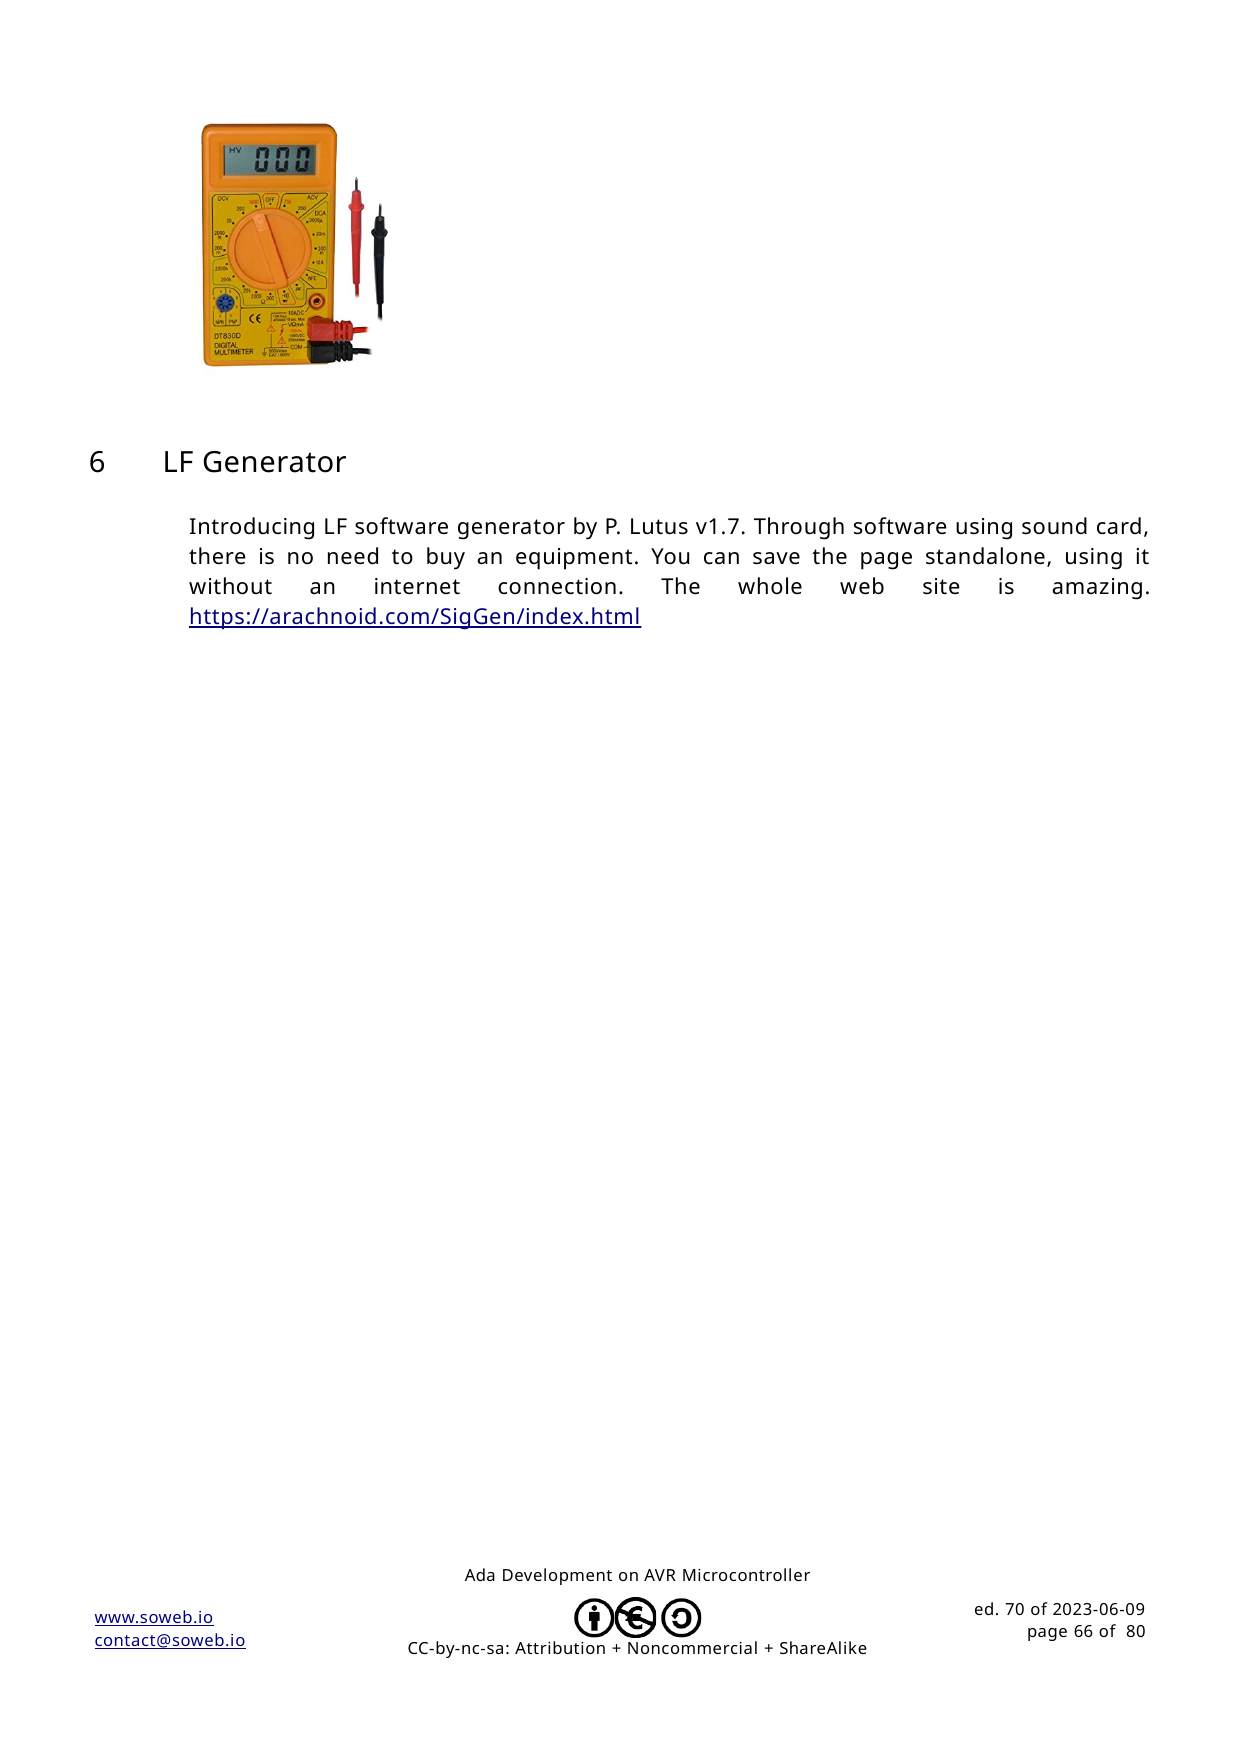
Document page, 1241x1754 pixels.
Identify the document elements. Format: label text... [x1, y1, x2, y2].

text Introducing LF software generator by P. Lutus v1.7. Through software using sound card, there is no need to buy an equipment. You can save the page standalone, using it without an internet connection. The whole web site is amazing. https://arachnoid.com/SigGen/index.html [189, 511, 1152, 631]
subtitle LF Generator [88, 442, 1152, 481]
picture [573, 1597, 657, 1638]
picture [660, 1597, 702, 1638]
picture [186, 102, 392, 383]
